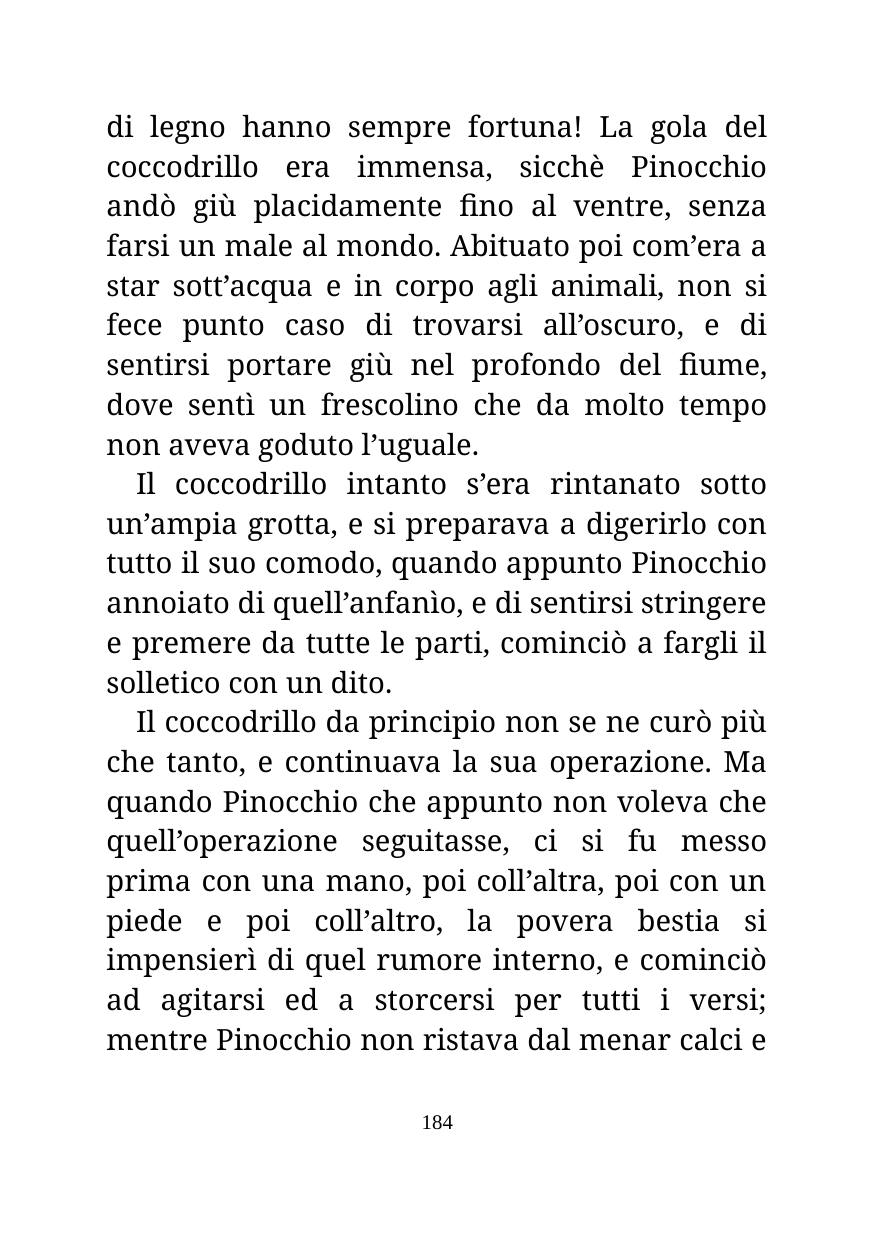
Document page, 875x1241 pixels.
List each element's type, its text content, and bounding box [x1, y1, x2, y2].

text di legno hanno sempre fortuna! La gola del coccodrillo era immensa, sicchè Pinocchio andò giù placidamente fino al ventre, senza farsi un male al mondo. Abituato poi com’era a star sott’acqua e in corpo agli animali, non si fece punto caso di trovarsi all’oscuro, e di sentirsi portare giù nel profondo del fiume, dove sentì un frescolino che da molto tempo non aveva goduto l’uguale. [106, 106, 768, 463]
text Il coccodrillo da principio non se ne curò più che tanto, e continuava la sua operazione. Ma quando Pinocchio che appunto non voleva che quell’operazione seguitasse, ci si fu messo prima con una mano, poi coll’altra, poi con un piede e poi coll’altro, la povera bestia si impensierì di quel rumore interno, e cominciò ad agitarsi ed a storcersi per tutti i versi; mentre Pinocchio non ristava dal menar calci e [106, 702, 768, 1059]
text Il coccodrillo intanto s’era rintanato sotto un’ampia grotta, e si preparava a digerirlo con tutto il suo comodo, quando appunto Pinocchio annoiato di quell’anfanìo, e di sentirsi stringere e premere da tutte le parti, cominciò a fargli il solletico con un dito. [106, 463, 768, 702]
